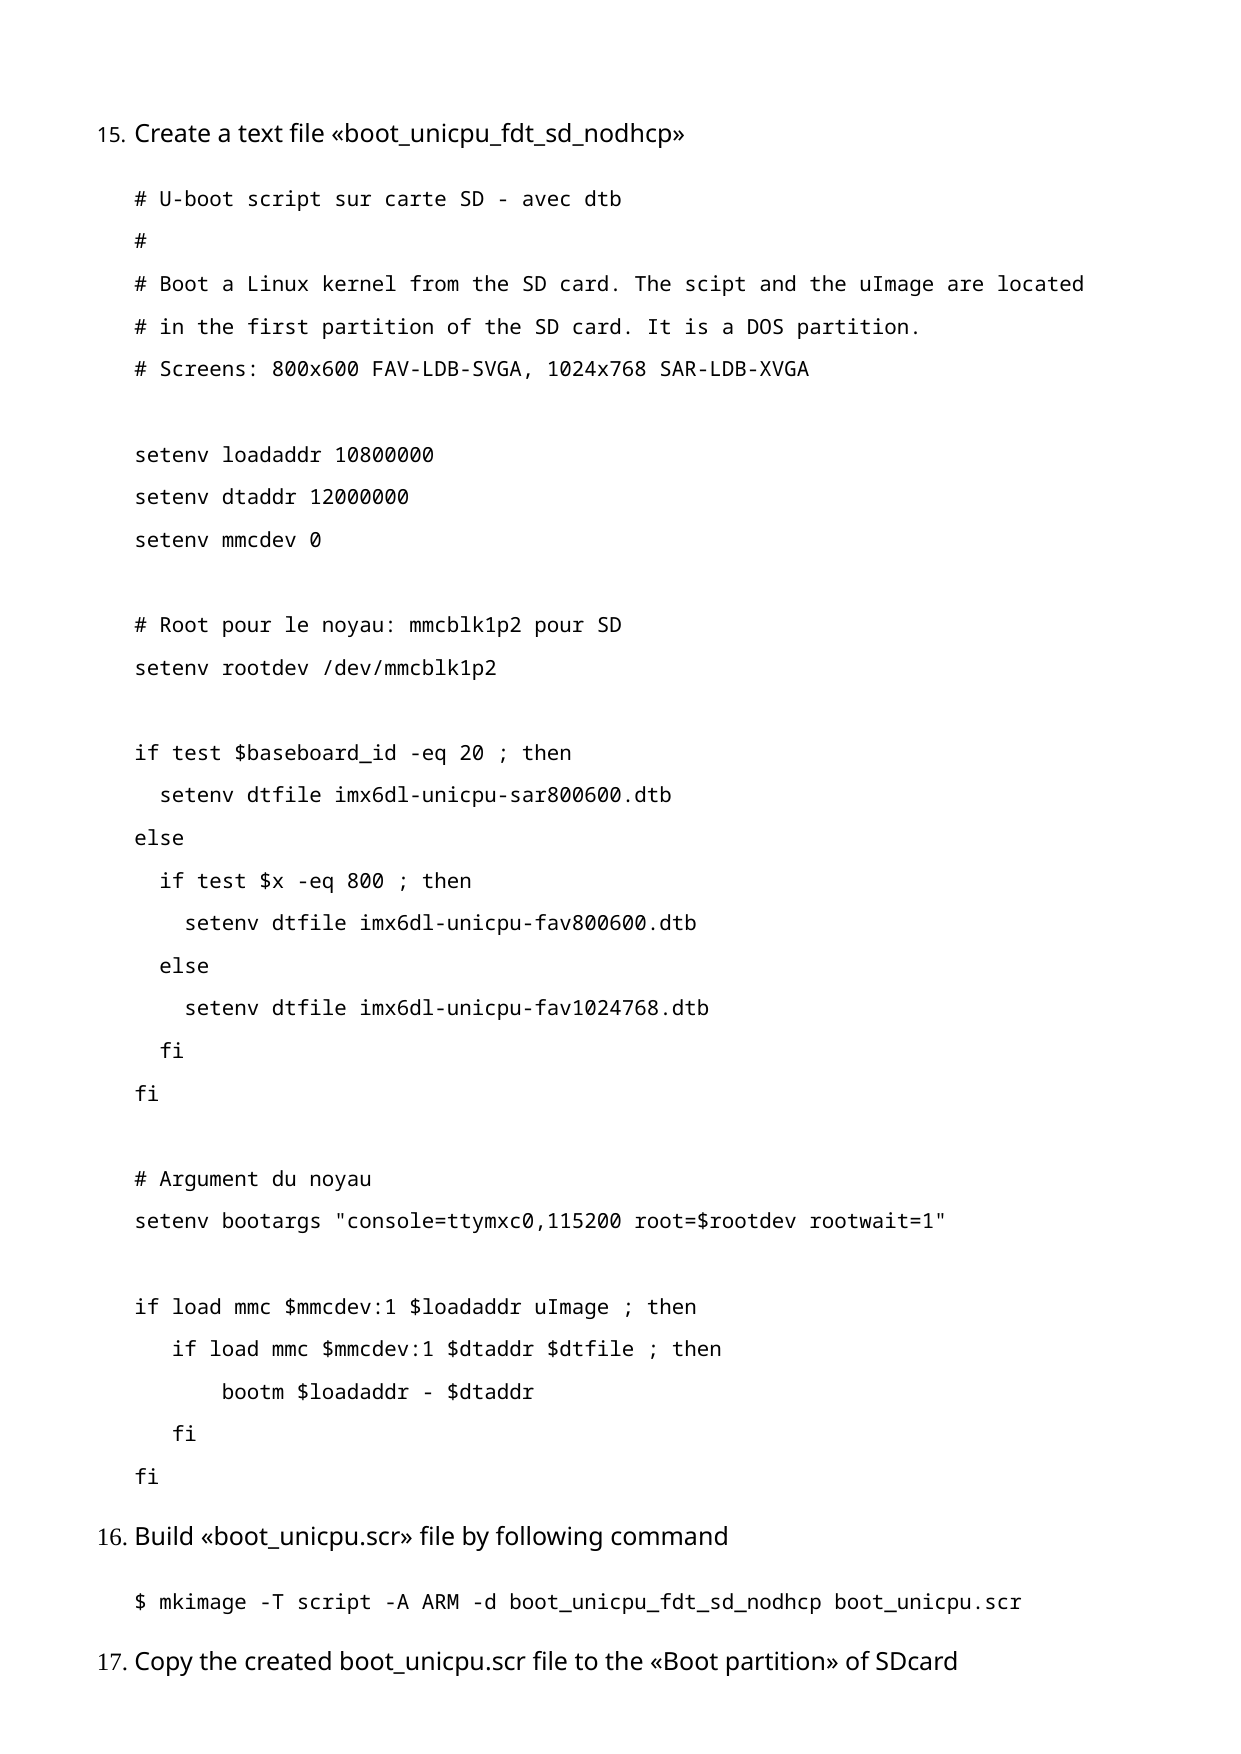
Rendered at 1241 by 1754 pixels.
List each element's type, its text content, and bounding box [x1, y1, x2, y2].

list # [97, 227, 1181, 255]
list # Boot a Linux kernel from the SD card. The scipt and the uImage are located [97, 269, 1181, 298]
list Create a text file «boot_unicpu_fdt_sd_nodhcp» [97, 116, 1181, 150]
list else [97, 951, 1181, 979]
list else [97, 823, 1181, 852]
list Copy the created boot_unicpu.scr file to the «Boot partition» of SDcard [97, 1644, 1181, 1678]
list if load mmc $mmcdev:1 $dtaddr $dtfile ; then [97, 1334, 1181, 1363]
list setenv dtfile imx6dl-unicpu-fav800600.dtb [97, 908, 1181, 937]
list Build «boot_unicpu.scr» file by following command [97, 1519, 1181, 1553]
list setenv bootargs "console=ttymxc0,115200 root=$rootdev rootwait=1" [97, 1207, 1181, 1235]
list setenv dtfile imx6dl-unicpu-sar800600.dtb [97, 781, 1181, 809]
list setenv dtfile imx6dl-unicpu-fav1024768.dtb [97, 993, 1181, 1022]
list fi [97, 1462, 1181, 1491]
list # in the first partition of the SD card. It is a DOS partition. [97, 312, 1181, 340]
list setenv mmcdev 0 [97, 525, 1181, 553]
list # Root pour le noyau: mmcblk1p2 pour SD [97, 610, 1181, 638]
list if load mmc $mmcdev:1 $loadaddr uImage ; then [97, 1292, 1181, 1320]
list # Screens: 800x600 FAV-LDB-SVGA, 1024x768 SAR-LDB-XVGA [97, 354, 1181, 383]
list bootm $loadaddr - $dtaddr [97, 1377, 1181, 1405]
list # Argument du noyau [97, 1164, 1181, 1192]
list fi [97, 1419, 1181, 1448]
list $ mkimage -T script -A ARM -d boot_unicpu_fdt_sd_nodhcp boot_unicpu.scr [97, 1587, 1181, 1616]
list setenv dtaddr 12000000 [97, 482, 1181, 511]
list setenv rootdev /dev/mmcblk1p2 [97, 653, 1181, 681]
list if test $x -eq 800 ; then [97, 866, 1181, 894]
list fi [97, 1079, 1181, 1107]
list if test $baseboard_id -eq 20 ; then [97, 738, 1181, 766]
list # U-boot script sur carte SD - avec dtb [97, 184, 1181, 212]
list fi [97, 1036, 1181, 1064]
list setenv loadaddr 10800000 [97, 440, 1181, 468]
